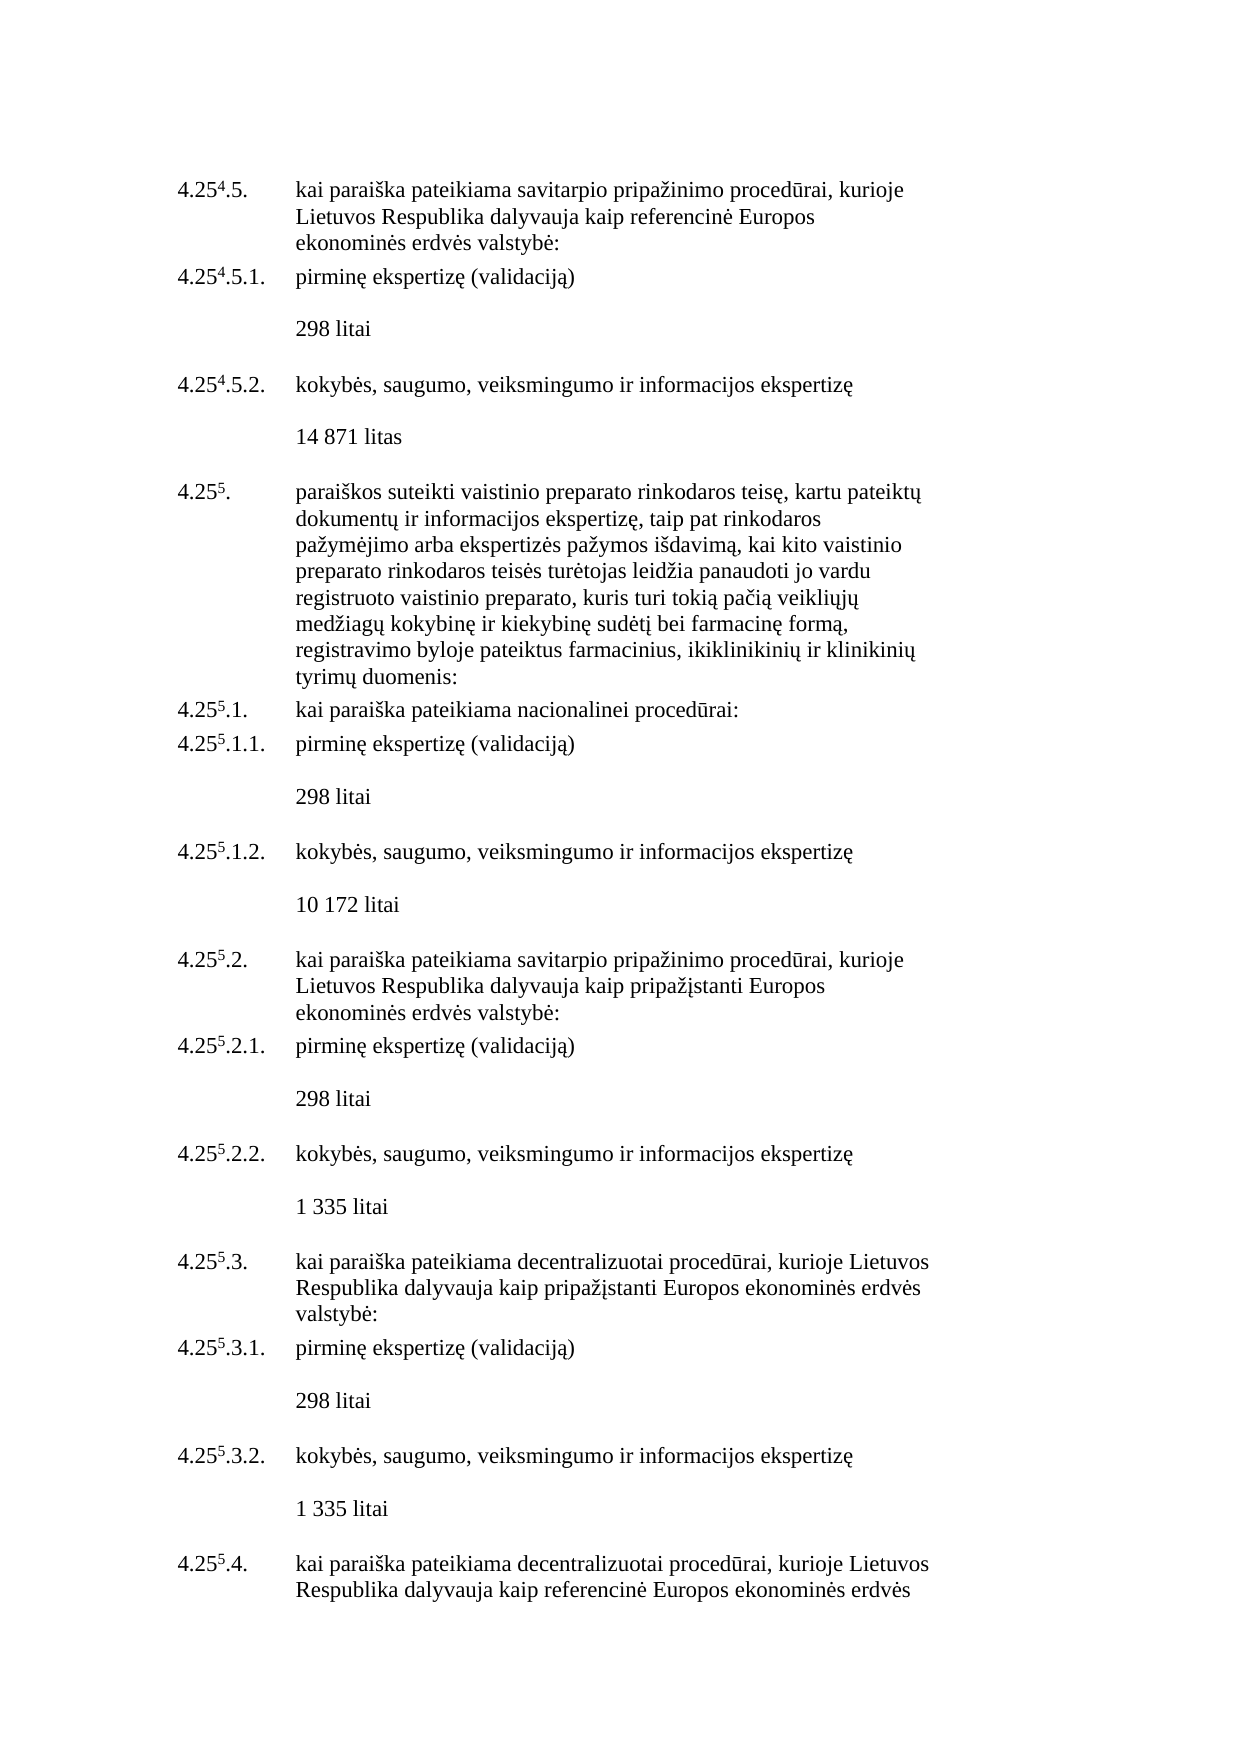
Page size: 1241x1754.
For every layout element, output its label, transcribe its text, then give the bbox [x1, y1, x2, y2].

text 4.255.1.1. pirminę ekspertizę (validaciją) 298 litai [177, 730, 930, 809]
text preparato rinkodaros teisės turėtojas leidžia panaudoti jo vardu [177, 557, 930, 584]
text dokumentų ir informacijos ekspertizę, taip pat rinkodaros [177, 505, 930, 531]
text 4.255.2. kai paraiška pateikiama savitarpio pripažinimo procedūrai, kurioje [177, 946, 930, 972]
text tyrimų duomenis: [177, 663, 930, 689]
text 4.255.1.2. kokybės, saugumo, veiksmingumo ir informacijos ekspertizę 10 172 litai [177, 838, 930, 917]
text 4.254.5. kai paraiška pateikiama savitarpio pripažinimo procedūrai, kurioje [177, 176, 930, 203]
text ekonominės erdvės valstybė: [177, 998, 930, 1025]
text 4.255.3.1. pirminę ekspertizę (validaciją) 298 litai [177, 1334, 930, 1413]
text 4.255.3.2. kokybės, saugumo, veiksmingumo ir informacijos ekspertizę 1 335 litai [177, 1442, 930, 1521]
text medžiagų kokybinę ir kiekybinę sudėtį bei farmacinę formą, [177, 610, 930, 637]
text Respublika dalyvauja kaip referencinė Europos ekonominės erdvės [177, 1576, 930, 1602]
text 4.255. paraiškos suteikti vaistinio preparato rinkodaros teisę, kartu pateiktų [177, 478, 930, 505]
text 4.254.5.1. pirminę ekspertizę (validaciją) 298 litai [177, 263, 930, 342]
text registravimo byloje pateiktus farmacinius, ikiklinikinių ir klinikinių [177, 637, 930, 663]
text valstybė: [177, 1301, 930, 1327]
text 4.255.4. kai paraiška pateikiama decentralizuotai procedūrai, kurioje Lietuvos [177, 1550, 930, 1576]
text Lietuvos Respublika dalyvauja kaip referencinė Europos [177, 203, 930, 229]
text Lietuvos Respublika dalyvauja kaip pripažįstanti Europos [177, 972, 930, 998]
text 4.255.2.2. kokybės, saugumo, veiksmingumo ir informacijos ekspertizę 1 335 litai [177, 1140, 930, 1219]
text registruoto vaistinio preparato, kuris turi tokią pačią veikliųjų [177, 584, 930, 610]
text pažymėjimo arba ekspertizės pažymos išdavimą, kai kito vaistinio [177, 531, 930, 557]
text ekonominės erdvės valstybė: [177, 229, 930, 256]
text 4.255.3. kai paraiška pateikiama decentralizuotai procedūrai, kurioje Lietuvos [177, 1248, 930, 1274]
text 4.255.1. kai paraiška pateikiama nacionalinei procedūrai: [177, 697, 930, 723]
text 4.255.2.1. pirminę ekspertizę (validaciją) 298 litai [177, 1032, 930, 1111]
text 4.254.5.2. kokybės, saugumo, veiksmingumo ir informacijos ekspertizę 14 871 litas [177, 371, 930, 450]
text Respublika dalyvauja kaip pripažįstanti Europos ekonominės erdvės [177, 1274, 930, 1301]
